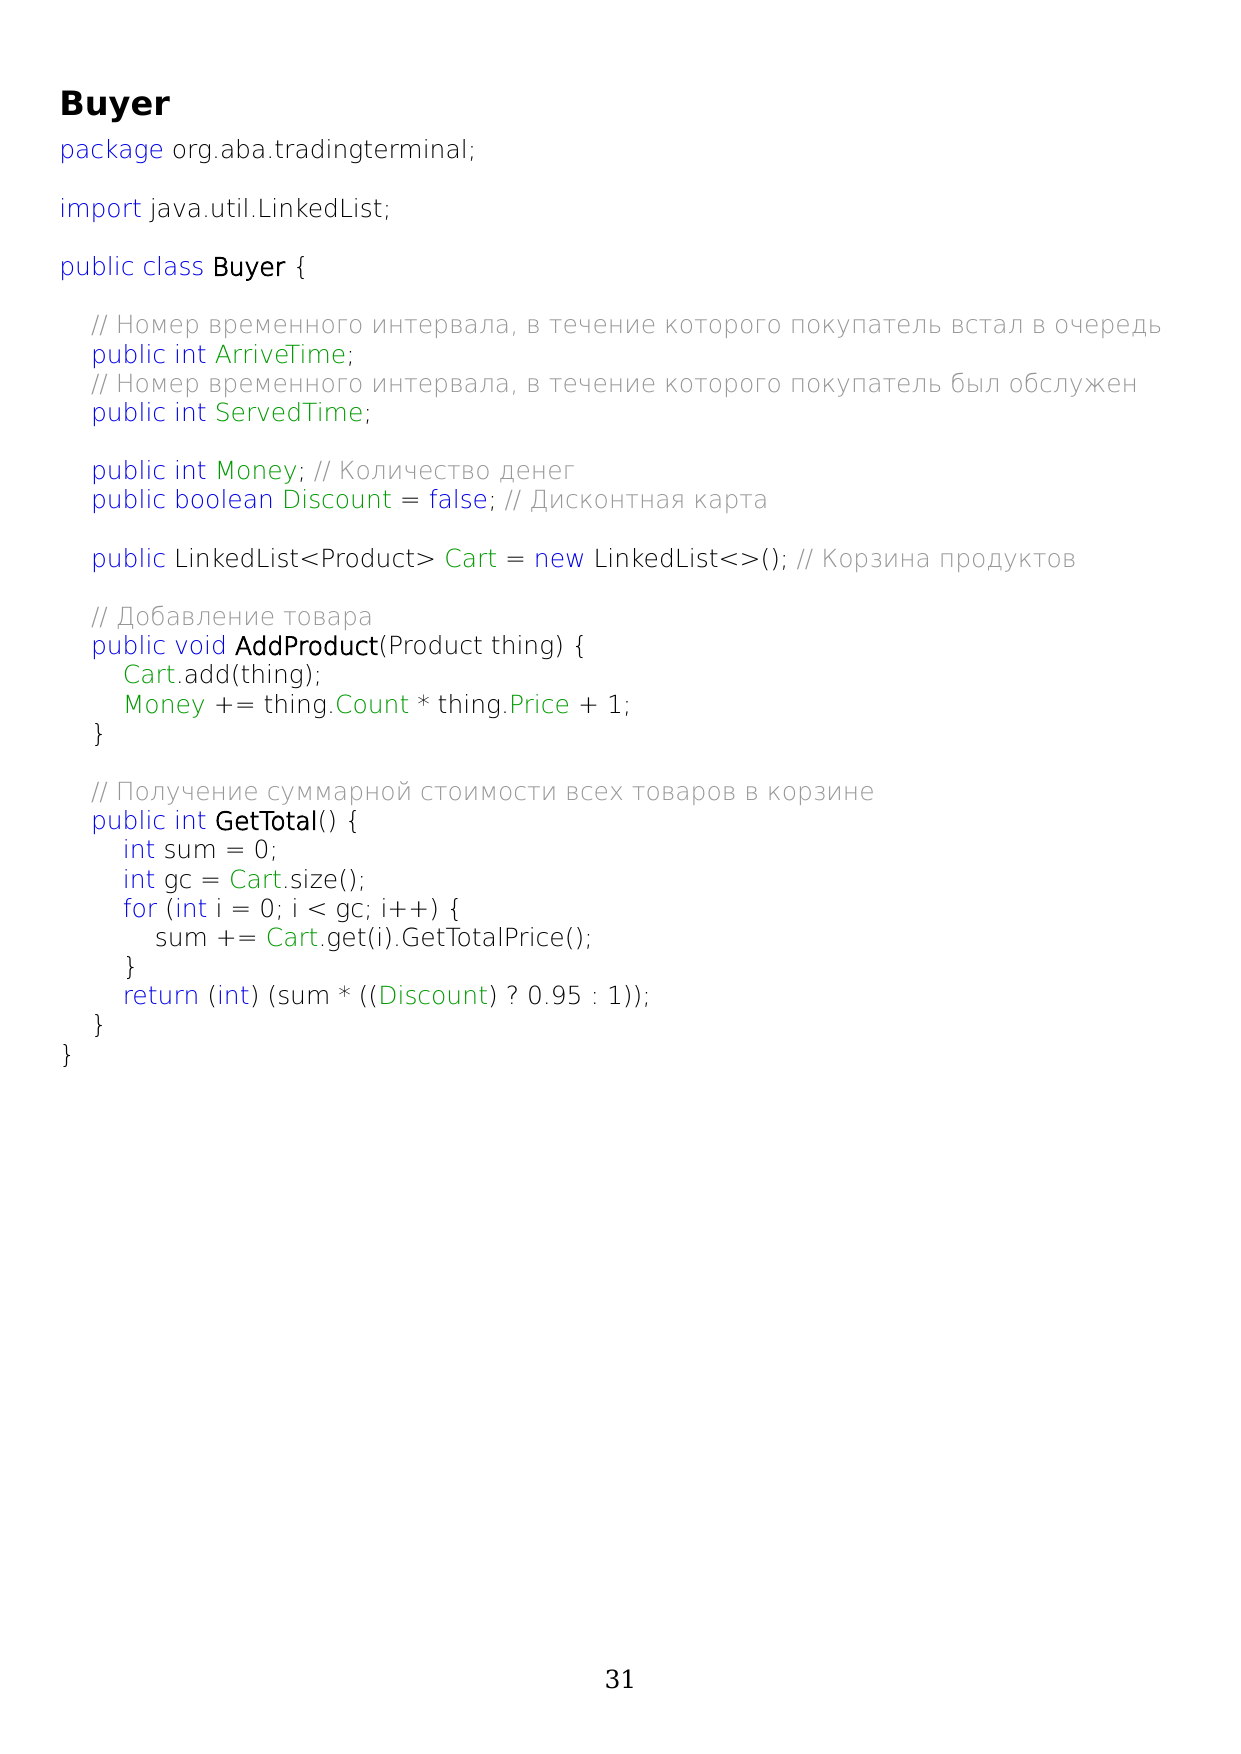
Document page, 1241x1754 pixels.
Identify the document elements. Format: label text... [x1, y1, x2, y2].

text sum += Cart.get(i).GetTotalPrice(); [59, 923, 1181, 952]
text } [59, 1011, 1181, 1040]
text } [59, 1040, 1181, 1069]
text for (int i = 0; i < gc; i++) { [59, 894, 1181, 923]
text Money += thing.Count * thing.Price + 1; [59, 690, 1181, 719]
text Cart.add(thing); [59, 661, 1181, 690]
text import java.util.LinkedList; [59, 194, 1181, 223]
text // Номер временного интервала, в течение которого покупатель встал в очередь [59, 311, 1181, 340]
text } [59, 952, 1181, 981]
text } [59, 719, 1181, 748]
text public void AddProduct(Product thing) { [59, 631, 1181, 661]
text package org.aba.tradingterminal; [59, 136, 1181, 165]
text // Получение суммарной стоимости всех товаров в корзине [59, 777, 1181, 806]
text public int ArriveTime; [59, 340, 1181, 369]
text // Добавление товара [59, 602, 1181, 631]
text public int ServedTime; [59, 398, 1181, 427]
text int sum = 0; [59, 836, 1181, 865]
text public class Buyer { [59, 252, 1181, 281]
text public LinkedList<Product> Cart = new LinkedList<>(); // Корзина продуктов [59, 544, 1181, 573]
text // Номер временного интервала, в течение которого покупатель был обслужен [59, 369, 1181, 398]
text public boolean Discount = false; // Дисконтная карта [59, 486, 1181, 515]
text int gc = Cart.size(); [59, 865, 1181, 894]
text public int GetTotal() { [59, 806, 1181, 836]
subtitle Buyer [59, 84, 1181, 123]
text return (int) (sum * ((Discount) ? 0.95 : 1)); [59, 981, 1181, 1011]
text public int Money; // Количество денег [59, 456, 1181, 486]
